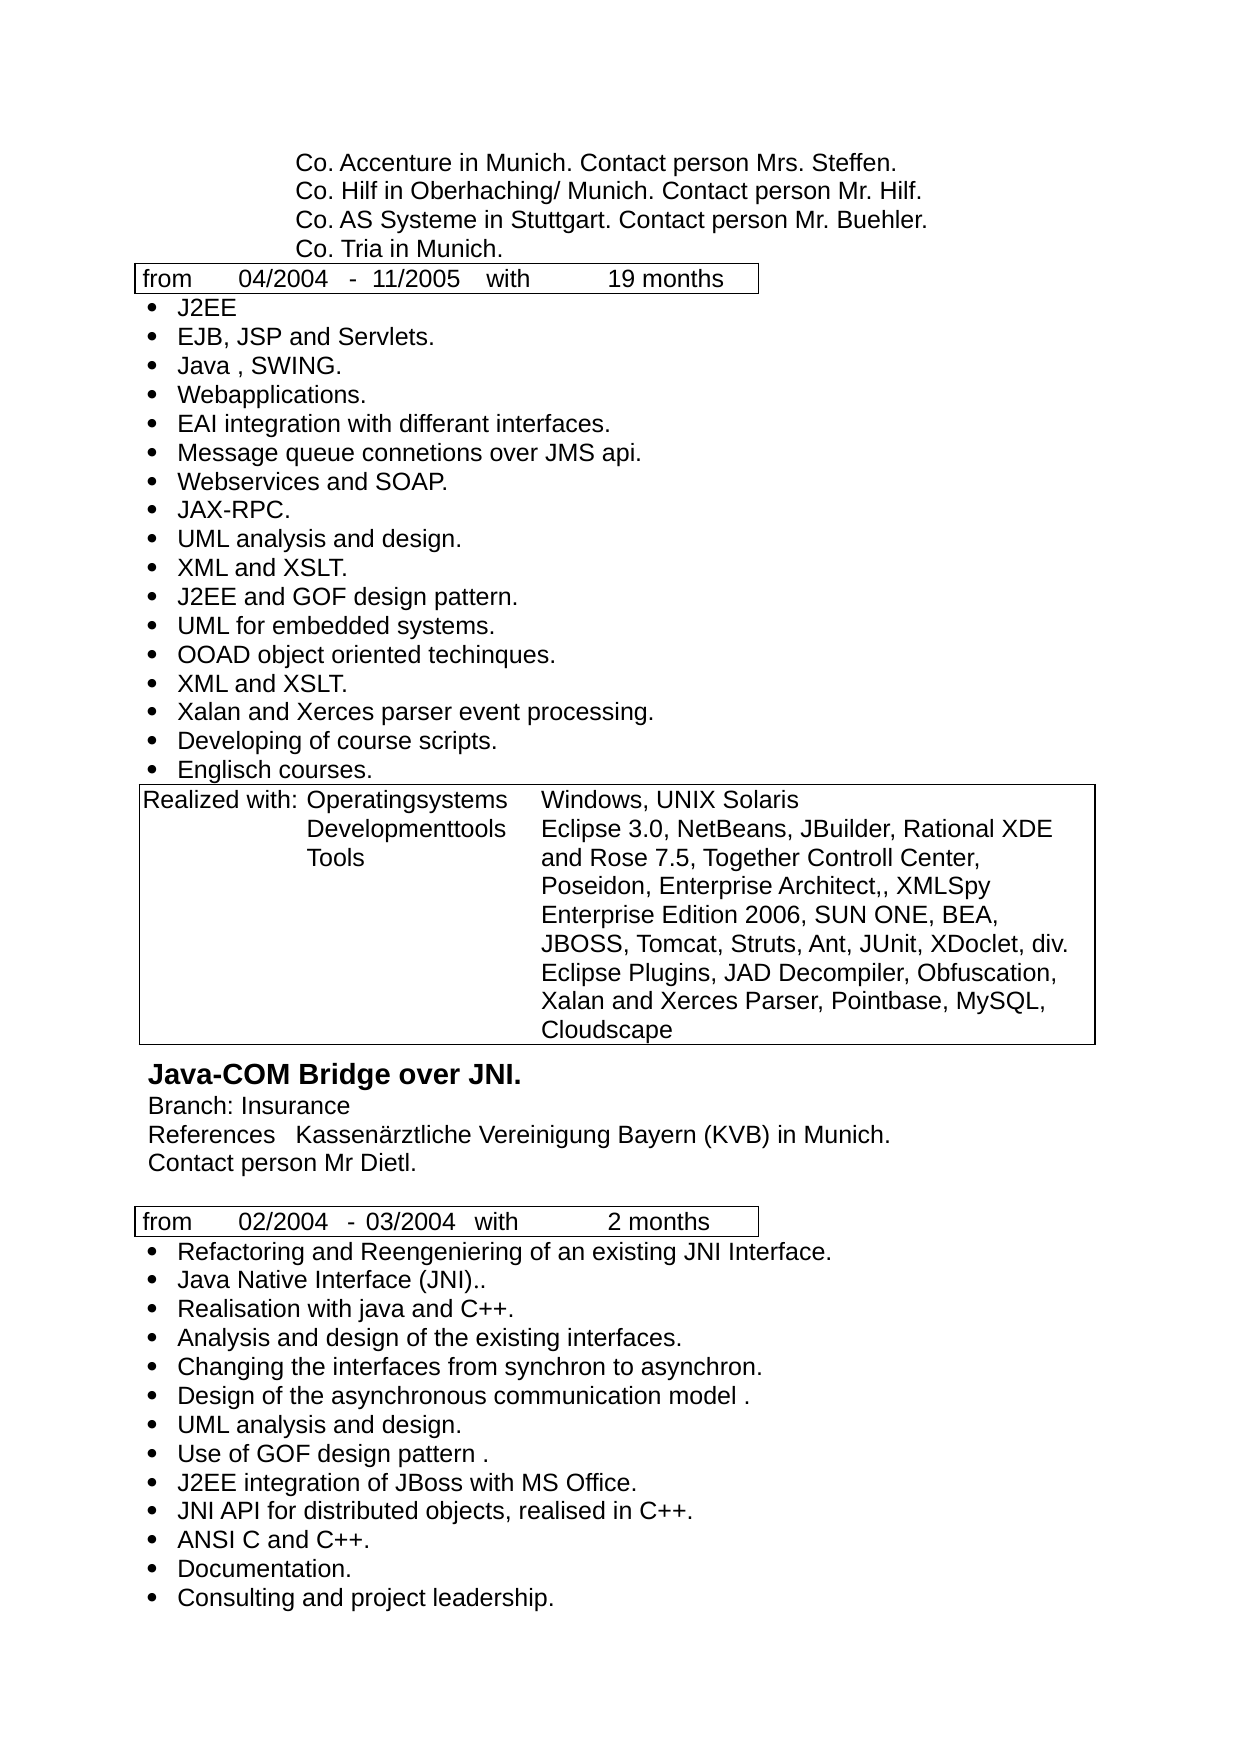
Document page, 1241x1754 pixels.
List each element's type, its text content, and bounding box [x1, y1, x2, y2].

table_header 03/2004 [358, 1207, 467, 1236]
list XML and XSLT. [148, 553, 1104, 582]
list ANSI C and C++. [148, 1525, 1104, 1554]
table_header 02/2004 [231, 1207, 339, 1236]
table_cell Eclipse 3.0, NetBeans, JBuilder, Rational XDE and Rose 7.5, Together Controll Center, Poseidon, Enterprise Architect,, XMLSpy Enterprise Edition 2006, SUN ONE, BEA, JBOSS, Tomcat, Struts, Ant, JUnit, XDoclet, div. Eclipse Plugins, JAD Decompiler, Obfuscation, Xalan and Xerces Parser, Pointbase, MySQL, Cloudscape [538, 814, 1094, 1044]
text Co. Tria in Munich. [221, 234, 1104, 263]
text Branch: Insurance [148, 1091, 1104, 1119]
list OOAD object oriented techinques. [148, 640, 1104, 668]
text References Kassenärztliche Vereinigung Bayern (KVB) in Munich. Contact person Mr Dietl. [148, 1119, 1104, 1177]
list Xalan and Xerces parser event processing. [148, 697, 1104, 726]
list EJB, JSP and Servlets. [148, 322, 1104, 351]
table_header from [136, 1207, 231, 1236]
text Co. AS Systeme in Stuttgart. Contact person Mr. Buehler. [221, 205, 1104, 234]
list Documentation. [148, 1554, 1104, 1583]
table_cell [140, 814, 303, 1044]
table_header 11/2005 [365, 264, 479, 292]
table_header with [479, 264, 600, 292]
table_header with [467, 1207, 600, 1236]
table_header 2 months [600, 1207, 758, 1236]
list JNI API for distributed objects, realised in C++. [148, 1496, 1104, 1525]
list Java Native Interface (JNI).. [148, 1266, 1104, 1294]
list Webservices and SOAP. [148, 467, 1104, 495]
list Message queue connetions over JMS api. [148, 438, 1104, 467]
subtitle Java-COM Bridge over JNI. [148, 1057, 1104, 1091]
list Englisch courses. [148, 755, 1104, 784]
list Developing of course scripts. [148, 726, 1104, 755]
list Realisation with java and C++. [148, 1294, 1104, 1323]
text Co. Hilf in Oberhaching/ Munich. Contact person Mr. Hilf. [221, 176, 1104, 205]
list Java , SWING. [148, 351, 1104, 380]
list J2EE integration of JBoss with MS Office. [148, 1467, 1104, 1496]
table_header - [340, 1207, 358, 1236]
table_cell Developmenttools Tools [303, 814, 538, 1044]
list Design of the asynchronous communication model . [148, 1381, 1104, 1410]
list Webapplications. [148, 380, 1104, 409]
list XML and XSLT. [148, 668, 1104, 697]
list UML analysis and design. [148, 524, 1104, 553]
table_header Windows, UNIX Solaris [538, 785, 1094, 814]
list Refactoring and Reengeniering of an existing JNI Interface. [148, 1237, 1104, 1266]
list Use of GOF design pattern . [148, 1439, 1104, 1467]
list UML analysis and design. [148, 1410, 1104, 1439]
list Analysis and design of the existing interfaces. [148, 1323, 1104, 1352]
list UML for embedded systems. [148, 611, 1104, 640]
table_header Realized with: [140, 785, 303, 814]
table_header from [136, 264, 231, 292]
text Co. Accenture in Munich. Contact person Mrs. Steffen. [221, 148, 1104, 176]
list Consulting and project leadership. [148, 1583, 1104, 1612]
table_header 19 months [600, 264, 758, 292]
table_header - [341, 264, 364, 292]
table_header 04/2004 [231, 264, 341, 292]
list J2EE [148, 293, 1104, 322]
list Changing the interfaces from synchron to asynchron. [148, 1352, 1104, 1381]
table_header Operatingsystems [303, 785, 538, 814]
list EAI integration with differant interfaces. [148, 409, 1104, 438]
list J2EE and GOF design pattern. [148, 582, 1104, 611]
list JAX-RPC. [148, 495, 1104, 524]
